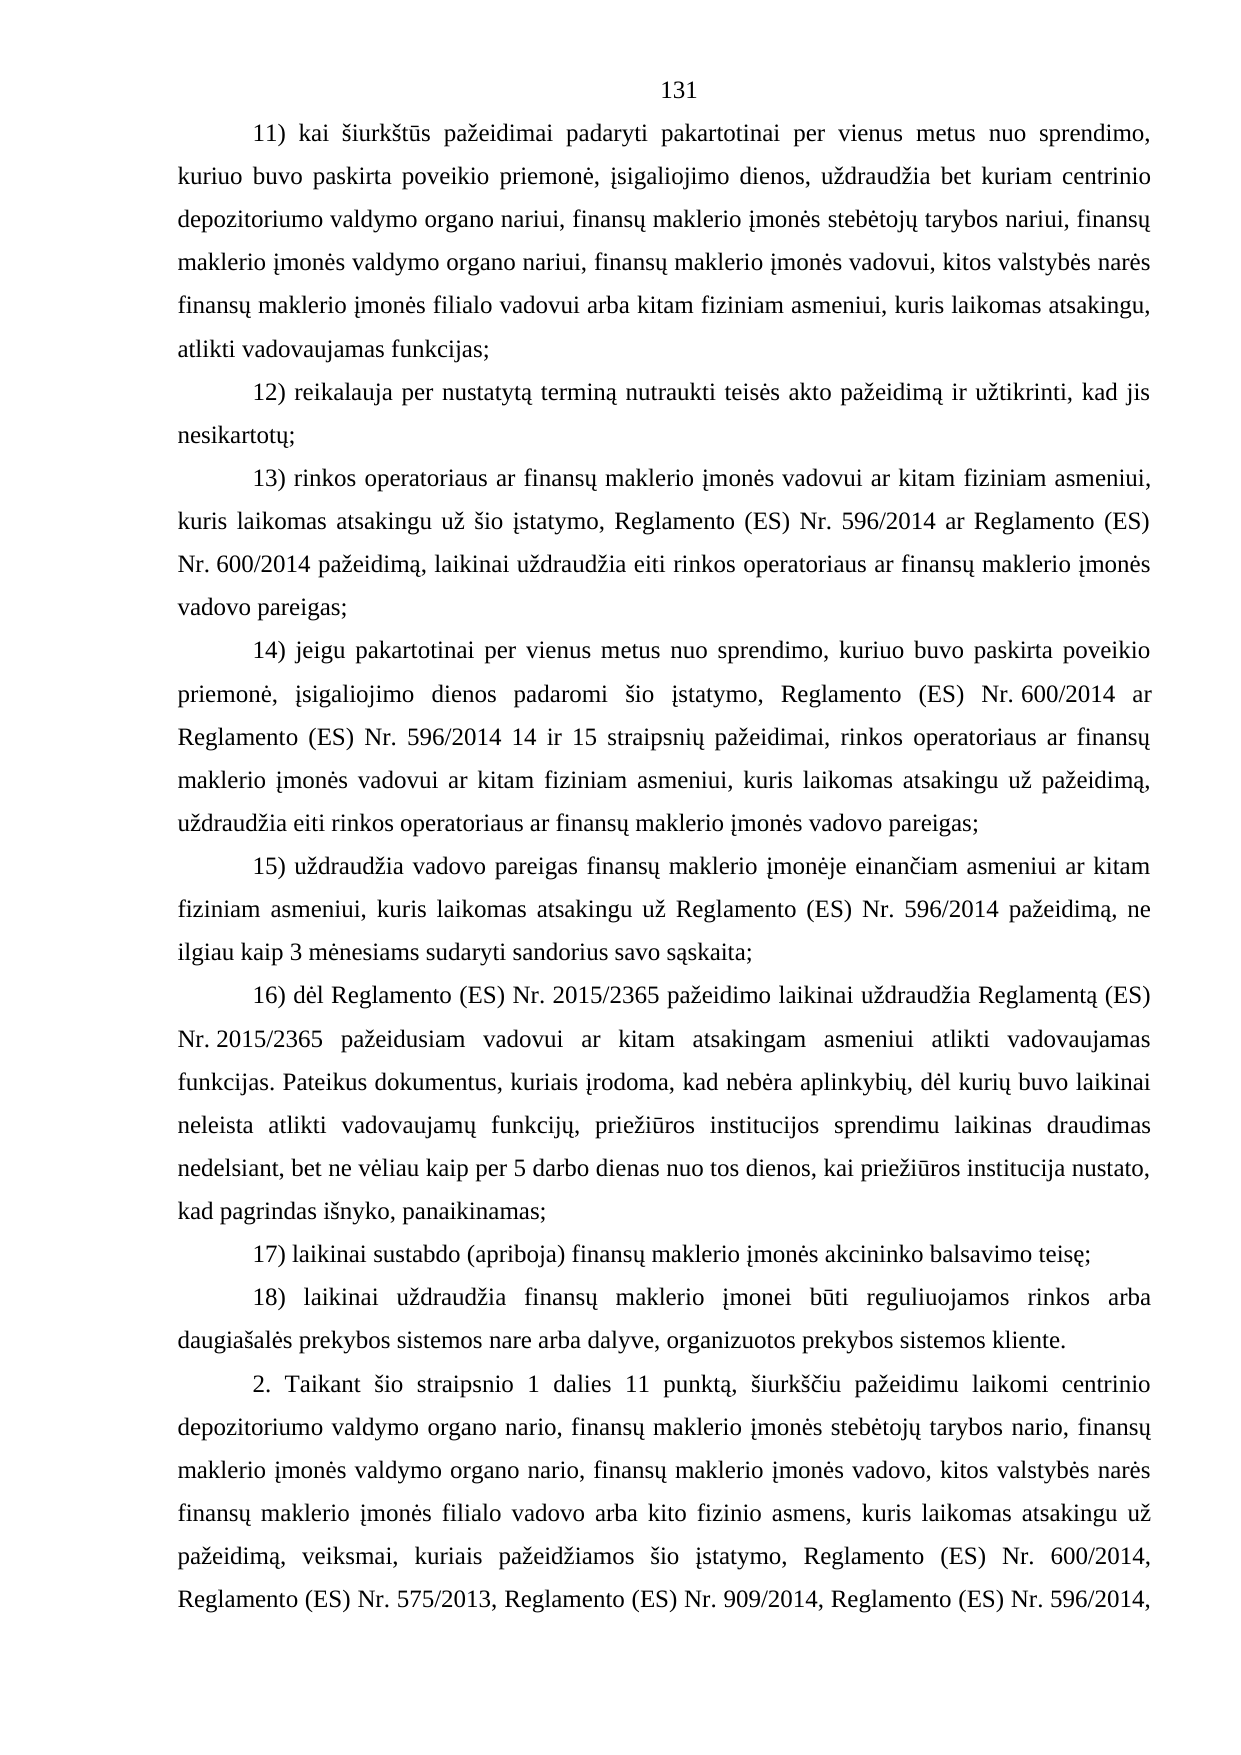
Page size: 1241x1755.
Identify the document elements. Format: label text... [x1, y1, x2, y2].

text 11) kai šiurkštūs pažeidimai padaryti pakartotinai per vienus metus nuo sprendimo, kuriuo buvo paskirta poveikio priemonė, įsigaliojimo dienos, uždraudžia bet kuriam centrinio depozitoriumo valdymo organo nariui, finansų maklerio įmonės stebėtojų tarybos nariui, finansų maklerio įmonės valdymo organo nariui, finansų maklerio įmonės vadovui, kitos valstybės narės finansų maklerio įmonės filialo vadovui arba kitam fiziniam asmeniui, kuris laikomas atsakingu, atlikti vadovaujamas funkcijas; [177, 118, 1152, 362]
text 14) jeigu pakartotinai per vienus metus nuo sprendimo, kuriuo buvo paskirta poveikio priemonė, įsigaliojimo dienos padaromi šio įstatymo, Reglamento (ES) Nr. 600/2014 ar Reglamento (ES) Nr. 596/2014 14 ir 15 straipsnių pažeidimai, rinkos operatoriaus ar finansų maklerio įmonės vadovui ar kitam fiziniam asmeniui, kuris laikomas atsakingu už pažeidimą, uždraudžia eiti rinkos operatoriaus ar finansų maklerio įmonės vadovo pareigas; [177, 636, 1152, 837]
text 18) laikinai uždraudžia finansų maklerio įmonei būti reguliuojamos rinkos arba daugiašalės prekybos sistemos nare arba dalyve, organizuotos prekybos sistemos kliente. [177, 1282, 1152, 1354]
text 17) laikinai sustabdo (apriboja) finansų maklerio įmonės akcininko balsavimo teisę; [177, 1239, 1152, 1268]
text 15) uždraudžia vadovo pareigas finansų maklerio įmonėje einančiam asmeniui ar kitam fiziniam asmeniui, kuris laikomas atsakingu už Reglamento (ES) Nr. 596/2014 pažeidimą, ne ilgiau kaip 3 mėnesiams sudaryti sandorius savo sąskaita; [177, 851, 1152, 966]
text 16) dėl Reglamento (ES) Nr. 2015/2365 pažeidimo laikinai uždraudžia Reglamentą (ES) Nr. 2015/2365 pažeidusiam vadovui ar kitam atsakingam asmeniui atlikti vadovaujamas funkcijas. Pateikus dokumentus, kuriais įrodoma, kad nebėra aplinkybių, dėl kurių buvo laikinai neleista atlikti vadovaujamų funkcijų, priežiūros institucijos sprendimu laikinas draudimas nedelsiant, bet ne vėliau kaip per 5 darbo dienas nuo tos dienos, kai priežiūros institucija nustato, kad pagrindas išnyko, panaikinamas; [177, 981, 1152, 1225]
text 13) rinkos operatoriaus ar finansų maklerio įmonės vadovui ar kitam fiziniam asmeniui, kuris laikomas atsakingu už šio įstatymo, Reglamento (ES) Nr. 596/2014 ar Reglamento (ES) Nr. 600/2014 pažeidimą, laikinai uždraudžia eiti rinkos operatoriaus ar finansų maklerio įmonės vadovo pareigas; [177, 463, 1152, 621]
text 12) reikalauja per nustatytą terminą nutraukti teisės akto pažeidimą ir užtikrinti, kad jis nesikartotų; [177, 377, 1152, 449]
text 2. Taikant šio straipsnio 1 dalies 11 punktą, šiurkščiu pažeidimu laikomi centrinio depozitoriumo valdymo organo nario, finansų maklerio įmonės stebėtojų tarybos nario, finansų maklerio įmonės valdymo organo nario, finansų maklerio įmonės vadovo, kitos valstybės narės finansų maklerio įmonės filialo vadovo arba kito fizinio asmens, kuris laikomas atsakingu už pažeidimą, veiksmai, kuriais pažeidžiamos šio įstatymo, Reglamento (ES) Nr. 600/2014, Reglamento (ES) Nr. 575/2013, Reglamento (ES) Nr. 909/2014, Reglamento (ES) Nr. 596/2014, [177, 1369, 1152, 1613]
